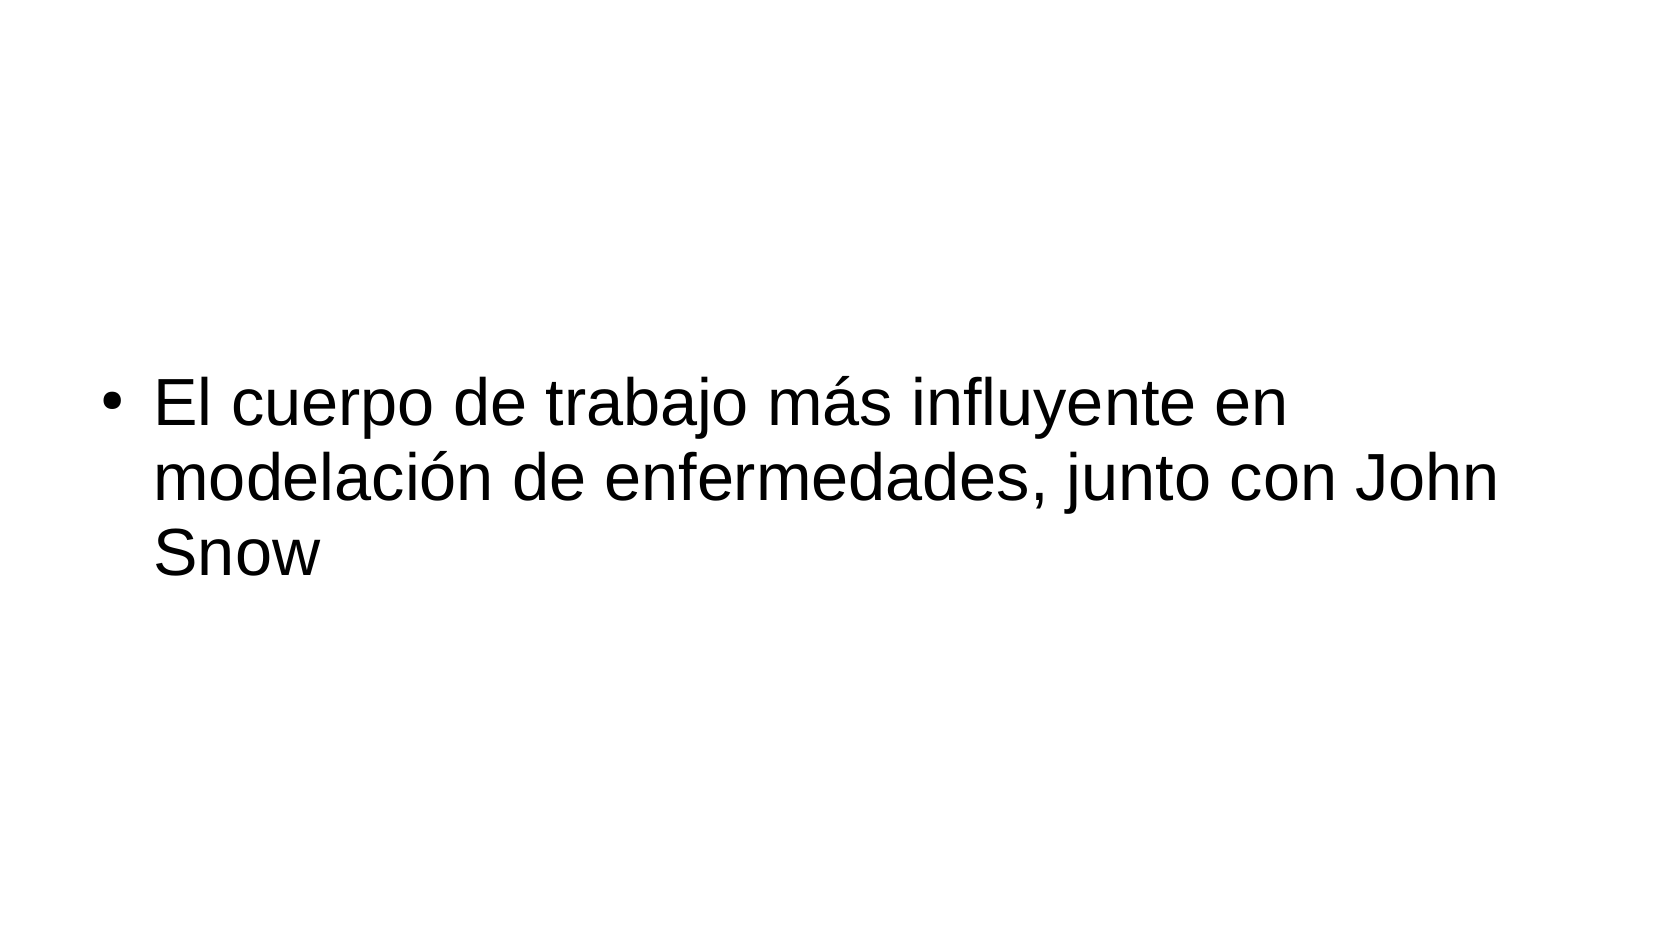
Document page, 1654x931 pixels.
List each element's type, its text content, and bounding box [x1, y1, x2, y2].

list El cuerpo de trabajo más influyente en modelación de enfermedades, junto con John Snow [82, 365, 1571, 905]
